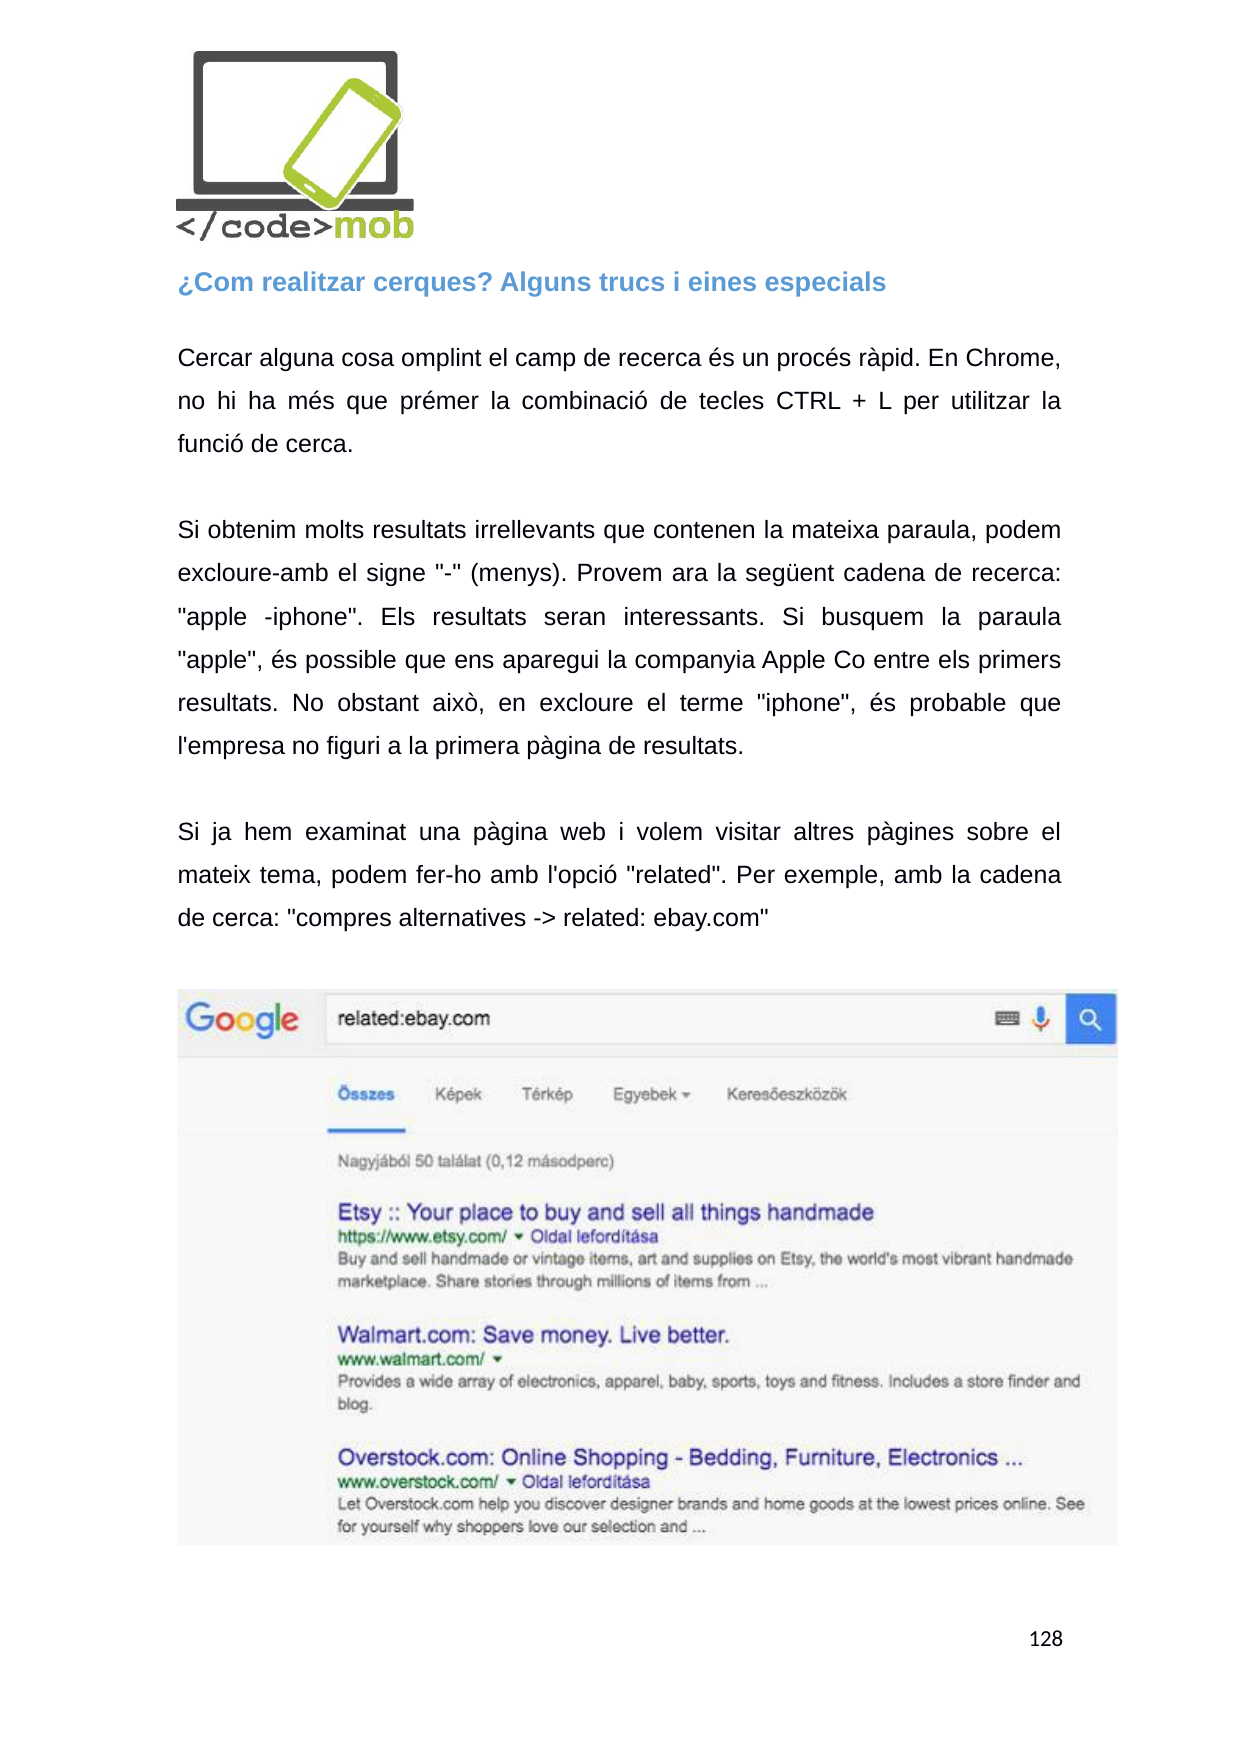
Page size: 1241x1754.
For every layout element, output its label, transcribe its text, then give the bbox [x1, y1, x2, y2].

text Si ja hem examinat una pàgina web i volem visitar altres pàgines sobre el mateix tema, podem fer-ho amb l'opció "related". Per exemple, amb la cadena de cerca: "compres alternatives -> related: ebay.com" [177, 817, 1063, 932]
picture [176, 51, 414, 241]
subtitle ¿Com realitzar cerques? Alguns trucs i eines especials [177, 266, 1063, 297]
text Cercar alguna cosa omplint el camp de recerca és un procés ràpid. En Chrome, no hi ha més que prémer la combinació de tecles CTRL + L per utilitzar la funció de cerca. [177, 343, 1063, 458]
picture [177, 989, 1119, 1545]
text Si obtenim molts resultats irrellevants que contenen la mateixa paraula, podem excloure-amb el signe "-" (menys). Provem ara la següent cadena de recerca: "apple -iphone". Els resultats seran interessants. Si busquem la paraula "apple", és possible que ens aparegui la companyia Apple Co entre els primers resultats. No obstant això, en excloure el terme "iphone", és probable que l'empresa no figuri a la primera pàgina de resultats. [177, 515, 1063, 759]
